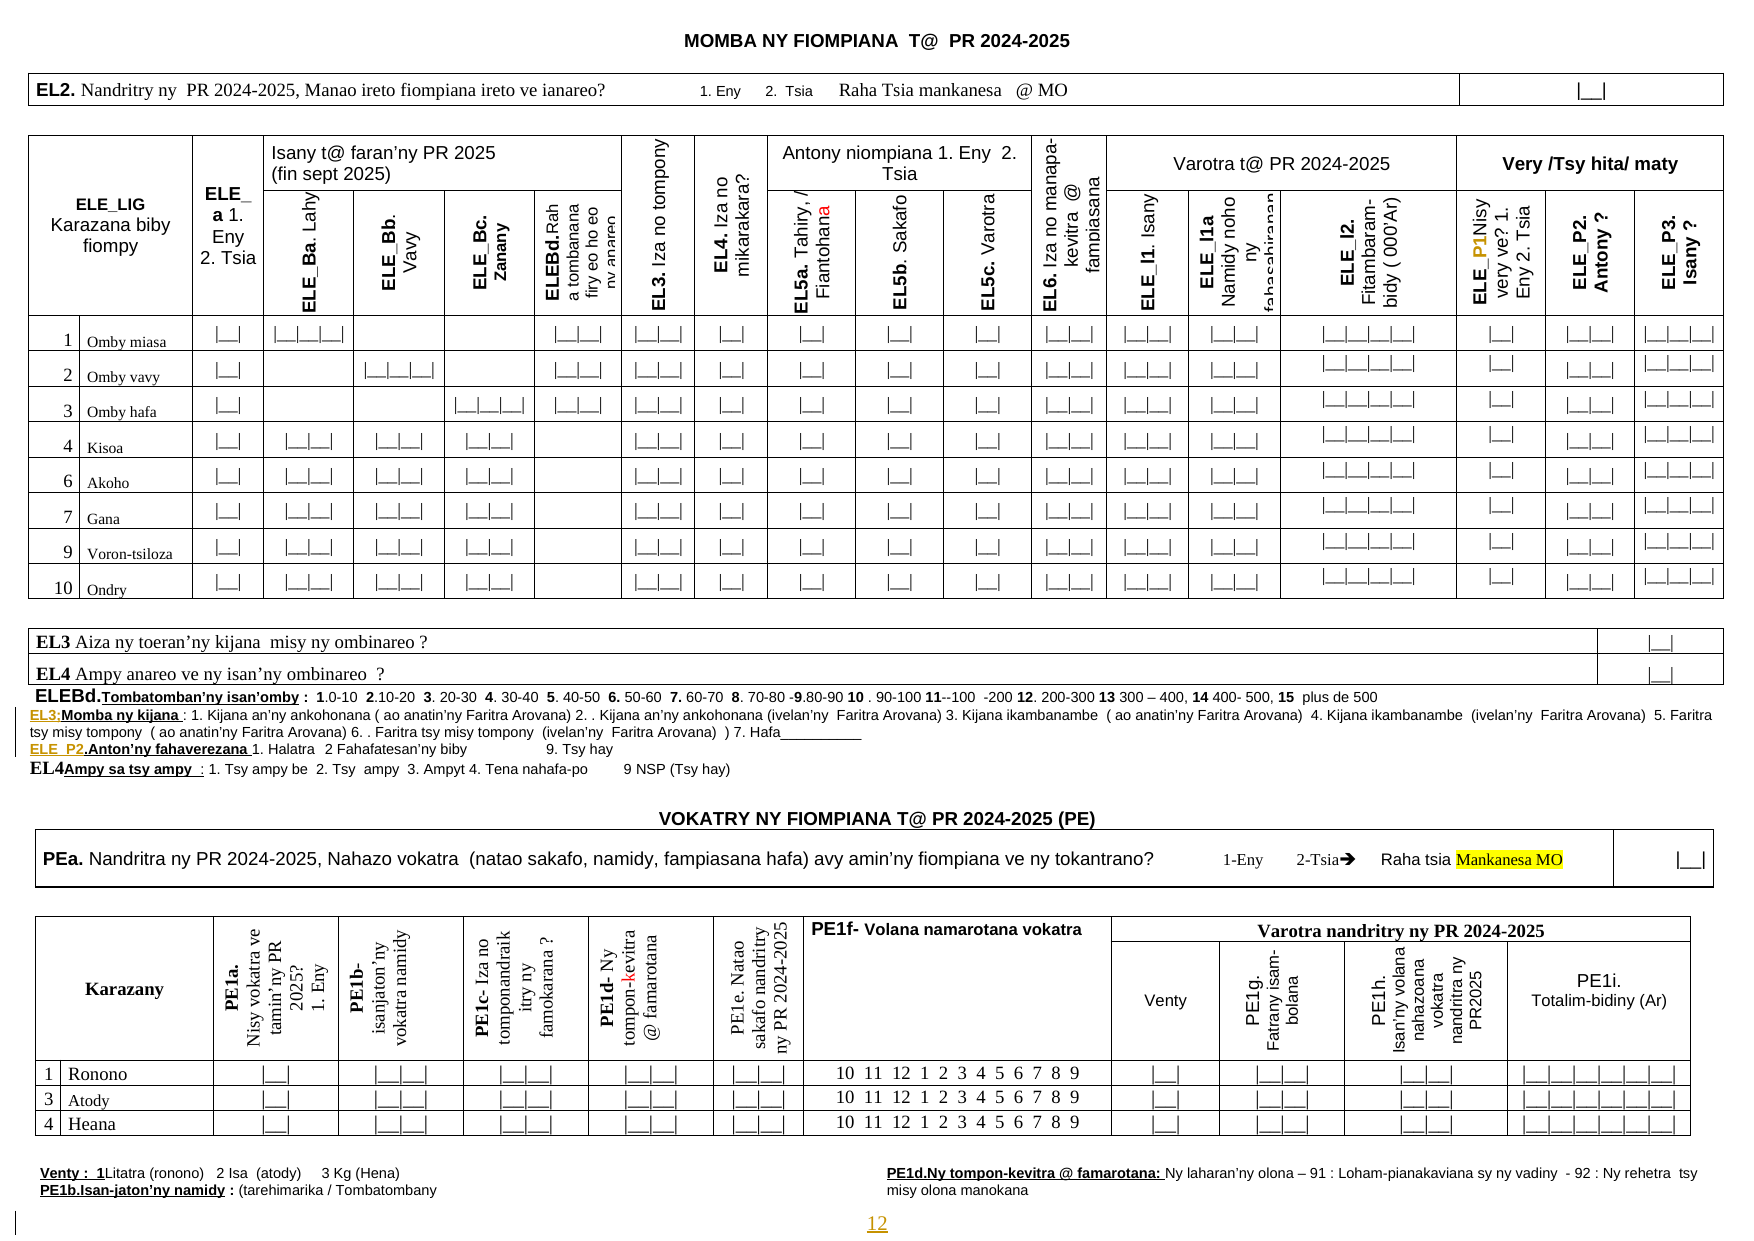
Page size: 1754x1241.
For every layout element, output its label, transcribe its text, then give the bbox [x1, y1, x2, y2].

table_cell |__| [193, 387, 263, 421]
table_cell |__|__| [622, 458, 694, 492]
table_cell |__|__| [589, 1111, 713, 1135]
table_cell ELE_l2. Fitambaram- bidy ( 000’Ar) [1281, 191, 1456, 315]
table_cell [535, 422, 621, 457]
table_cell PE1i. Totalim-bidiny (Ar) [1508, 942, 1690, 1059]
table_cell 4 [36, 1111, 60, 1135]
table_cell |__| [856, 422, 943, 457]
table_cell |__|__| [1107, 564, 1188, 598]
table_cell |__| [944, 422, 1031, 457]
table_cell |__| [1457, 458, 1545, 492]
table_cell |__|__| [264, 422, 353, 457]
table_cell |__|__|__|__| [1281, 316, 1456, 350]
table_cell |__|__| [1032, 351, 1106, 386]
table_cell |__|__| [464, 1061, 588, 1084]
table_cell 3 [29, 387, 79, 421]
table_cell |__| [768, 458, 855, 492]
table_cell 10 [29, 564, 79, 598]
table_cell |__| [695, 564, 767, 598]
table_cell |__|__| [1546, 387, 1634, 421]
table_cell |__|__| [714, 1061, 803, 1084]
table_header Very /Tsy hita/ maty [1457, 136, 1723, 190]
table_cell 10 11 12 1 2 3 4 5 6 7 8 9 [804, 1061, 1111, 1084]
table_cell |__| [193, 493, 263, 527]
table_cell |__|__| [622, 493, 694, 527]
table_cell |__| [193, 529, 263, 563]
table_cell |__| [1457, 529, 1545, 563]
table_cell |__|__| [1107, 422, 1188, 457]
table_cell |__|__| [1107, 458, 1188, 492]
table_cell |__|__| [1107, 493, 1188, 527]
table_cell |__|__| [1345, 1111, 1507, 1135]
table_cell |__| [1598, 654, 1723, 684]
table_cell [354, 387, 444, 421]
table_cell |__| [856, 564, 943, 598]
table_header ELE_a 1. Eny 2. Tsia [193, 136, 263, 315]
table_cell |__| [695, 458, 767, 492]
table_cell Omby vavy [80, 351, 192, 386]
table_header EL3 Aiza ny toeran’ny kijana misy ny ombinareo ? [29, 629, 1597, 653]
table_cell |__| [768, 422, 855, 457]
table_cell |__|__|__|__| [1281, 493, 1456, 527]
table_cell [535, 529, 621, 563]
table_cell [535, 493, 621, 527]
table_cell |__|__| [339, 1111, 463, 1135]
table_cell |__| [1457, 387, 1545, 421]
table_cell |__| [214, 1061, 338, 1084]
table_cell |__| [1112, 1061, 1219, 1084]
table_cell [354, 316, 444, 350]
table_cell |__|__| [1032, 493, 1106, 527]
table_cell |__|__| [1189, 493, 1280, 527]
table_header Venty : 1Litatra (ronono) 2 Isa (atody) 3 Kg (Hena) PE1b.Isan-jaton’ny namidy : (tarehimarika / Tombatombany [29, 1165, 875, 1198]
table_cell [535, 564, 621, 598]
table_cell |__|__| [622, 351, 694, 386]
table_cell |__|__| [1546, 351, 1634, 386]
table_cell |__|__| [622, 529, 694, 563]
table_cell |__|__|__| [1635, 529, 1723, 563]
table_cell Ronono [61, 1061, 213, 1084]
table_cell |__|__| [589, 1086, 713, 1110]
table_cell |__| [193, 351, 263, 386]
table_cell |__|__|__| [1635, 351, 1723, 386]
table_cell |__|__| [1189, 422, 1280, 457]
table_cell |__| [1457, 564, 1545, 598]
table_cell 9 [29, 529, 79, 563]
table_cell |__|__|__|__| [1281, 387, 1456, 421]
table_cell |__| [193, 316, 263, 350]
table_cell EL5c. Varotra [944, 191, 1031, 315]
table_cell |__| [1112, 1111, 1219, 1135]
table_cell |__|__| [1546, 564, 1634, 598]
table_cell [445, 351, 534, 386]
table_cell ELE_P1Nisy very ve? 1. Eny 2. Tsia [1457, 191, 1545, 315]
table_cell |__| [856, 529, 943, 563]
table_cell |__| [944, 529, 1031, 563]
table_cell |__|__|__|__| [1281, 458, 1456, 492]
table_cell ELE_Bc. Zanany [445, 191, 534, 315]
table_cell |__|__| [535, 351, 621, 386]
table_cell |__| [768, 493, 855, 527]
table_cell |__|__|__|__|__|__| [1508, 1061, 1690, 1084]
table_cell |__|__| [1189, 316, 1280, 350]
table_cell EL4 Ampy anareo ve ny isan’ny ombinareo ? [29, 654, 1597, 684]
table_cell Ondry [80, 564, 192, 598]
table_cell |__| [214, 1086, 338, 1110]
table_cell |__|__|__| [1635, 493, 1723, 527]
table_cell |__|__| [1107, 387, 1188, 421]
table_cell 2 [29, 351, 79, 386]
table_cell Heana [61, 1111, 213, 1135]
table_cell 1 [29, 316, 79, 350]
table_cell 10 11 12 1 2 3 4 5 6 7 8 9 [804, 1086, 1111, 1110]
table_cell |__|__|__|__| [1281, 564, 1456, 598]
table_cell |__|__|__| [354, 351, 444, 386]
table_cell |__| [944, 351, 1031, 386]
table_cell |__| [856, 316, 943, 350]
table_cell |__| [1457, 493, 1545, 527]
table_cell |__|__|__| [1635, 458, 1723, 492]
table_cell |__|__| [622, 422, 694, 457]
table_cell Voron-tsiloza [80, 529, 192, 563]
table_cell ELE_P2. Antony ? [1546, 191, 1634, 315]
table_cell |__| [944, 387, 1031, 421]
table_header Varotra t@ PR 2024-2025 [1107, 136, 1456, 190]
table_cell |__|__|__| [1635, 564, 1723, 598]
table_cell |__|__| [1189, 564, 1280, 598]
table_header PE1c- Iza no tomponandraikitry ny famokarana ? [464, 917, 588, 1059]
table_cell 3 [36, 1086, 60, 1110]
table_cell |__|__| [354, 493, 444, 527]
table_header |__| [1598, 629, 1723, 653]
table_cell |__|__|__|__|__|__| [1508, 1086, 1690, 1110]
table_cell |__|__| [445, 493, 534, 527]
table_cell |__|__| [535, 387, 621, 421]
table_cell ELE_l1. Isany [1107, 191, 1188, 315]
table_cell 4 [29, 422, 79, 457]
table_cell |__|__| [445, 529, 534, 563]
table_cell |__| [944, 316, 1031, 350]
table_cell |__|__|__| [1635, 316, 1723, 350]
table_cell |__|__| [339, 1086, 463, 1110]
table_cell |__|__| [589, 1061, 713, 1084]
table_cell |__|__| [535, 316, 621, 350]
table_cell |__| [768, 529, 855, 563]
table_cell |__|__| [354, 529, 444, 563]
table_header Isany t@ faran’ny PR 2025 (fin sept 2025) [264, 136, 621, 190]
table_cell |__|__|__| [445, 387, 534, 421]
table_cell |__|__| [1032, 529, 1106, 563]
table_cell |__|__| [264, 529, 353, 563]
table_cell 7 [29, 493, 79, 527]
text VOKATRY NY FIOMPIANA T@ PR 2024-2025 (PE) [29, 807, 1724, 829]
table_cell |__|__| [354, 564, 444, 598]
table_cell ELEBd.Raha tombanana firy eo ho eo ny anareo [535, 191, 621, 315]
table_cell |__|__| [1546, 422, 1634, 457]
table_cell |__|__|__|__| [1281, 422, 1456, 457]
table_cell |__|__| [1032, 564, 1106, 598]
table_cell Atody [61, 1086, 213, 1110]
table_cell |__|__| [1032, 387, 1106, 421]
table_cell |__|__| [1189, 351, 1280, 386]
table_header PEa. Nandritra ny PR 2024-2025, Nahazo vokatra (natao sakafo, namidy, fampiasana hafa) avy amin’ny fiompiana ve ny tokantrano? 1-Eny 2-TsiaRaha tsia Mankanesa MO [36, 830, 1613, 886]
table_header EL4. Iza no mikarakara? [695, 136, 767, 315]
text ELEBd.Tombatomban’ny isan’omby : 1.0-10 2.10-20 3. 20-30 4. 30-40 5. 40-50 6. 50-60 7. 60-70 8. 70-80 -9.80-90 10 . 90-100 11--100 -200 12. 200-300 13 300 – 400, 14 400- 500, 15 plus de 500 [29, 685, 1724, 707]
table_cell Omby miasa [80, 316, 192, 350]
table_cell |__|__| [354, 458, 444, 492]
table_cell |__| [944, 564, 1031, 598]
table_cell |__|__| [264, 458, 353, 492]
table_cell |__|__| [1107, 316, 1188, 350]
table_cell [264, 351, 353, 386]
table_cell |__|__| [1220, 1061, 1344, 1084]
table_cell |__| [695, 493, 767, 527]
table_cell |__|__| [1032, 316, 1106, 350]
table_cell |__|__| [445, 422, 534, 457]
table_cell [445, 316, 534, 350]
table_cell |__|__| [354, 422, 444, 457]
table_header PE1d- Ny tompon-kevitra @ famarotana [589, 917, 713, 1059]
table_cell |__|__| [1345, 1086, 1507, 1110]
table_header EL6. Iza no manapa-kevitra @ fampiasana [1032, 136, 1106, 315]
text EL4Ampy sa tsy ampy : 1. Tsy ampy be 2. Tsy ampy 3. Ampyt 4. Tena nahafa-po 9 NSP (Tsy hay) [29, 757, 1724, 807]
table_cell |__|__| [622, 564, 694, 598]
table_cell |__| [1457, 422, 1545, 457]
table_cell |__|__|__|__| [1281, 529, 1456, 563]
table_cell EL5a. Tahiry, / Fiantohana [768, 191, 855, 315]
table_header PE1f- Volana namarotana vokatra [804, 917, 1111, 1059]
table_cell |__|__| [622, 316, 694, 350]
table_cell |__| [1457, 316, 1545, 350]
table_cell [535, 458, 621, 492]
table_header PE1a. Nisy vokatra ve tamin’ny PR 2025? 1. Eny 2. w [214, 917, 338, 1059]
table_cell |__| [695, 387, 767, 421]
table_cell |__|__| [1546, 458, 1634, 492]
table_cell 1 [36, 1061, 60, 1084]
table_cell |__| [695, 422, 767, 457]
table_cell |__| [768, 387, 855, 421]
table_cell |__| [695, 351, 767, 386]
table_cell |__| [944, 458, 1031, 492]
text EL3;Momba ny kijana : 1. Kijana an’ny ankohonana ( ao anatin’ny Faritra Arovana) 2. . Kijana an’ny ankohonana (ivelan’ny Faritra Arovana) 3. Kijana ikambanambe ( ao anatin’ny Faritra Arovana) 4. Kijana ikambanambe (ivelan’ny Faritra Arovana) 5. Faritra tsy misy tompony ( ao anatin’ny Faritra Arovana) 6. . Faritra tsy misy tompony (ivelan’ny Faritra Arovana) ) 7. Hafa__________ ELE_P2.Anton’ny fahaverezana 1. Halatra 2 Fahafatesan’ny biby 9. Tsy hay [29, 707, 1724, 757]
table_header EL3. Iza no tompony [622, 136, 694, 315]
table_cell |__|__| [264, 493, 353, 527]
table_header PE1b- isanjaton’ny vokatra namidy [339, 917, 463, 1059]
table_cell |__| [695, 529, 767, 563]
table_cell 10 11 12 1 2 3 4 5 6 7 8 9 [804, 1111, 1111, 1135]
table_cell Akoho [80, 458, 192, 492]
table_cell ELE_Ba. Lahy [264, 191, 353, 315]
table_cell |__| [214, 1111, 338, 1135]
table_cell PE1g. Fatrany isam-bolana [1220, 942, 1344, 1059]
table_cell |__| [856, 351, 943, 386]
table_cell |__|__| [464, 1111, 588, 1135]
table_cell |__|__|__| [264, 316, 353, 350]
table_cell [264, 387, 353, 421]
table_cell ELE_l1a Namidy noho ny fahasahiranana [1189, 191, 1280, 315]
table_cell |__|__| [1032, 422, 1106, 457]
table_cell ELE_P3. Isany ? [1635, 191, 1723, 315]
table_header ELE_LIG Karazana biby fiompy [29, 136, 192, 315]
table_cell |__| [193, 422, 263, 457]
table_header Karazany [36, 917, 213, 1059]
table_cell ELE_Bb. Vavy [354, 191, 444, 315]
table_cell Omby hafa [80, 387, 192, 421]
table_header PE1d.Ny tompon-kevitra @ famarotana: Ny laharan’ny olona – 91 : Loham-pianakaviana sy ny vadiny - 92 : Ny rehetra tsy misy olona manokana [875, 1165, 1711, 1198]
table_cell |__|__| [445, 458, 534, 492]
table_cell |__|__| [1546, 529, 1634, 563]
text MOMBA NY FIOMPIANA T@ PR 2024-2025 [29, 29, 1724, 51]
table_cell |__|__| [264, 564, 353, 598]
table_cell 6 [29, 458, 79, 492]
table_cell |__|__| [464, 1086, 588, 1110]
table_cell |__|__| [1107, 529, 1188, 563]
table_header Varotra nandritry ny PR 2024-2025 [1112, 917, 1690, 941]
table_header |__| [1460, 74, 1723, 105]
table_cell |__|__| [1546, 493, 1634, 527]
table_cell Kisoa [80, 422, 192, 457]
table_cell |__|__| [1189, 529, 1280, 563]
table_cell |__|__|__| [1635, 422, 1723, 457]
table_cell |__|__|__|__| [1281, 351, 1456, 386]
table_cell |__| [1112, 1086, 1219, 1110]
table_cell |__|__|__|__|__|__| [1508, 1111, 1690, 1135]
table_header EL2. Nandritry ny PR 2024-2025, Manao ireto fiompiana ireto ve ianareo? 1. Eny 2. Tsia Raha Tsia mankanesa @ MO [29, 74, 1459, 105]
table_header |__| [1614, 830, 1713, 886]
table_cell |__|__|__| [1635, 387, 1723, 421]
table_header Antony niompiana 1. Eny 2. Tsia [768, 136, 1031, 190]
table_cell |__|__| [1107, 351, 1188, 386]
table_cell |__| [856, 493, 943, 527]
table_cell |__| [856, 458, 943, 492]
table_header PE1e. Natao sakafo nandritry ny PR 2024-2025 [714, 917, 803, 1059]
table_cell |__|__| [1189, 387, 1280, 421]
table_cell |__|__| [1546, 316, 1634, 350]
table_cell Venty [1112, 942, 1219, 1059]
table_cell |__|__| [1220, 1111, 1344, 1135]
table_cell |__| [193, 458, 263, 492]
table_cell |__|__| [339, 1061, 463, 1084]
table_cell |__| [768, 316, 855, 350]
table_cell |__| [768, 564, 855, 598]
table_cell |__|__| [1345, 1061, 1507, 1084]
table_cell |__| [193, 564, 263, 598]
table_cell |__|__| [714, 1086, 803, 1110]
table_cell PE1h. Isan’ny volana nahazoana vokatra nandritra ny PR2025 [1345, 942, 1507, 1059]
table_cell |__|__| [1189, 458, 1280, 492]
table_cell |__|__| [622, 387, 694, 421]
table_cell |__|__| [714, 1111, 803, 1135]
table_cell Gana [80, 493, 192, 527]
table_cell |__| [1457, 351, 1545, 386]
table_cell |__| [768, 351, 855, 386]
table_cell |__|__| [1032, 458, 1106, 492]
table_cell |__| [695, 316, 767, 350]
table_cell |__|__| [1220, 1086, 1344, 1110]
table_cell EL5b. Sakafo [856, 191, 943, 315]
table_cell |__| [944, 493, 1031, 527]
table_cell |__| [856, 387, 943, 421]
table_cell |__|__| [445, 564, 534, 598]
